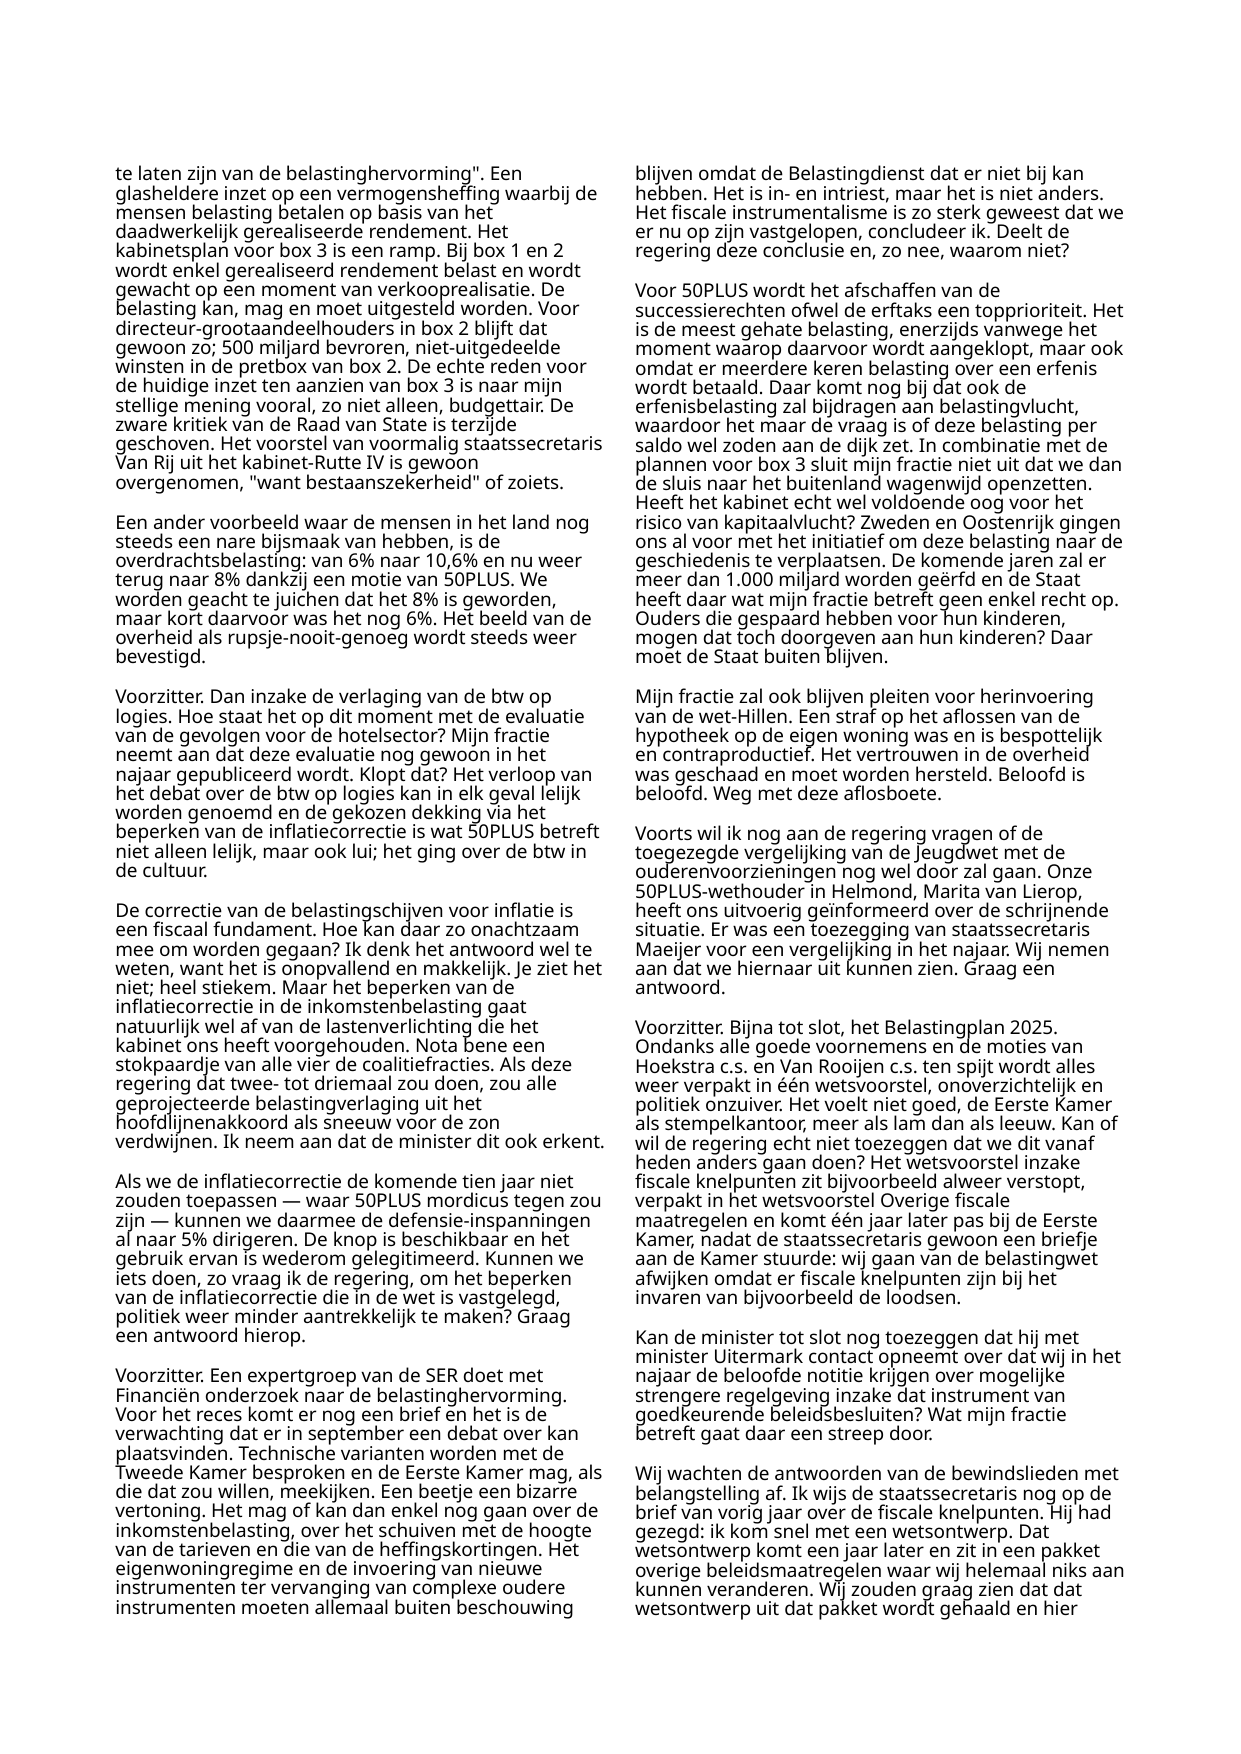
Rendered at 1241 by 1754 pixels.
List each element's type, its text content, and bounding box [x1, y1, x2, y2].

text Voorzitter. Bijna tot slot, het Belastingplan 2025. Ondanks alle goede voornemens en de moties van Hoekstra c.s. en Van Rooijen c.s. ten spijt wordt alles weer verpakt in één wetsvoorstel, onoverzichtelijk en politiek onzuiver. Het voelt niet goed, de Eerste Kamer als stempelkantoor, meer als lam dan als leeuw. Kan of wil de regering echt niet toezeggen dat we dit vanaf heden anders gaan doen? Het wetsvoorstel inzake fiscale knelpunten zit bijvoorbeeld alweer verstopt, verpakt in het wetsvoorstel Overige fiscale maatregelen en komt één jaar later pas bij de Eerste Kamer, nadat de staatssecretaris gewoon een briefje aan de Kamer stuurde: wij gaan van de belastingwet afwijken omdat er fiscale knelpunten zijn bij het invaren van bijvoorbeeld de loodsen. [635, 1019, 1125, 1308]
text Een ander voorbeeld waar de mensen in het land nog steeds een nare bijsmaak van hebben, is de overdrachtsbelasting: van 6% naar 10,6% en nu weer terug naar 8% dankzij een motie van 50PLUS. We worden geacht te juichen dat het 8% is geworden, maar kort daarvoor was het nog 6%. Het beeld van de overheid als rupsje-nooit-genoeg wordt steeds weer bevestigd. [115, 514, 605, 668]
text Voorzitter. Dan inzake de verlaging van de btw op logies. Hoe staat het op dit moment met de evaluatie van de gevolgen voor de hotelsector? Mijn fractie neemt aan dat deze evaluatie nog gewoon in het najaar gepubliceerd wordt. Klopt dat? Het verloop van het debat over de btw op logies kan in elk geval lelijk worden genoemd en de gekozen dekking via het beperken van de inflatiecorrectie is wat 50PLUS betreft niet alleen lelijk, maar ook lui; het ging over de btw in de cultuur. [115, 688, 605, 881]
text Voorzitter. Een expertgroep van de SER doet met Financiën onderzoek naar de belastinghervorming. Voor het reces komt er nog een brief en het is de verwachting dat er in september een debat over kan plaatsvinden. Technische varianten worden met de Tweede Kamer besproken en de Eerste Kamer mag, als die dat zou willen, meekijken. Een beetje een bizarre vertoning. Het mag of kan dan enkel nog gaan over de inkomstenbelasting, over het schuiven met de hoogte van de tarieven en die van de heffingskortingen. Het eigenwoningregime en de invoering van nieuwe instrumenten ter vervanging van complexe oudere instrumenten moeten allemaal buiten beschouwing [115, 1367, 605, 1618]
text Kan de minister tot slot nog toezeggen dat hij met minister Uitermark contact opneemt over dat wij in het najaar de beloofde notitie krijgen over mogelijke strengere regelgeving inzake dat instrument van goedkeurende beleidsbesluiten? Wat mijn fractie betreft gaat daar een streep door. [635, 1329, 1125, 1444]
text Voorts wil ik nog aan de regering vragen of de toegezegde vergelijking van de Jeugdwet met de ouderenvoorzieningen nog wel door zal gaan. Onze 50PLUS-wethouder in Helmond, Marita van Lierop, heeft ons uitvoerig geïnformeerd over de schrijnende situatie. Er was een toezegging van staatssecretaris Maeijer voor een vergelijking in het najaar. Wij nemen aan dat we hiernaar uit kunnen zien. Graag een antwoord. [635, 825, 1125, 998]
text Mijn fractie zal ook blijven pleiten voor herinvoering van de wet-Hillen. Een straf op het aflossen van de hypotheek op de eigen woning was en is bespottelijk en contraproductief. Het vertrouwen in de overheid was geschaad en moet worden hersteld. Beloofd is beloofd. Weg met deze aflosboete. [635, 688, 1125, 804]
text blijven omdat de Belastingdienst dat er niet bij kan hebben. Het is in- en intriest, maar het is niet anders. Het fiscale instrumentalisme is zo sterk geweest dat we er nu op zijn vastgelopen, concludeer ik. Deelt de regering deze conclusie en, zo nee, waarom niet? [635, 165, 1125, 262]
text Voor 50PLUS wordt het afschaffen van de successierechten ofwel de erftaks een topprioriteit. Het is de meest gehate belasting, enerzijds vanwege het moment waarop daarvoor wordt aangeklopt, maar ook omdat er meerdere keren belasting over een erfenis wordt betaald. Daar komt nog bij dat ook de erfenisbelasting zal bijdragen aan belastingvlucht, waardoor het maar de vraag is of deze belasting per saldo wel zoden aan de dijk zet. In combinatie met de plannen voor box 3 sluit mijn fractie niet uit dat we dan de sluis naar het buitenland wagenwijd openzetten. Heeft het kabinet echt wel voldoende oog voor het risico van kapitaalvlucht? Zweden en Oostenrijk gingen ons al voor met het initiatief om deze belasting naar de geschiedenis te verplaatsen. De komende jaren zal er meer dan 1.000 miljard worden geërfd en de Staat heeft daar wat mijn fractie betreft geen enkel recht op. Ouders die gespaard hebben voor hun kinderen, mogen dat toch doorgeven aan hun kinderen? Daar moet de Staat buiten blijven. [635, 282, 1125, 668]
text Als we de inflatiecorrectie de komende tien jaar niet zouden toepassen — waar 50PLUS mordicus tegen zou zijn — kunnen we daarmee de defensie-inspanningen al naar 5% dirigeren. De knop is beschikbaar en het gebruik ervan is wederom gelegitimeerd. Kunnen we iets doen, zo vraag ik de regering, om het beperken van de inflatiecorrectie die in de wet is vastgelegd, politiek weer minder aantrekkelijk te maken? Graag een antwoord hierop. [115, 1173, 605, 1347]
text De correctie van de belastingschijven voor inflatie is een fiscaal fundament. Hoe kan daar zo onachtzaam mee om worden gegaan? Ik denk het antwoord wel te weten, want het is onopvallend en makkelijk. Je ziet het niet; heel stiekem. Maar het beperken van de inflatiecorrectie in de inkomstenbelasting gaat natuurlijk wel af van de lastenverlichting die het kabinet ons heeft voorgehouden. Nota bene een stokpaardje van alle vier de coalitiefracties. Als deze regering dat twee- tot driemaal zou doen, zou alle geprojecteerde belastingverlaging uit het hoofdlijnenakkoord als sneeuw voor de zon verdwijnen. Ik neem aan dat de minister dit ook erkent. [115, 902, 605, 1152]
text Wij wachten de antwoorden van de bewindslieden met belangstelling af. Ik wijs de staatssecretaris nog op de brief van vorig jaar over de fiscale knelpunten. Hij had gezegd: ik kom snel met een wetsontwerp. Dat wetsontwerp komt een jaar later en zit in een pakket overige beleidsmaatregelen waar wij helemaal niks aan kunnen veranderen. Wij zouden graag zien dat dat wetsontwerp uit dat pakket wordt gehaald en hier [635, 1465, 1125, 1619]
text te laten zijn van de belastinghervorming". Een glasheldere inzet op een vermogensheffing waarbij de mensen belasting betalen op basis van het daadwerkelijk gerealiseerde rendement. Het kabinetsplan voor box 3 is een ramp. Bij box 1 en 2 wordt enkel gerealiseerd rendement belast en wordt gewacht op een moment van verkooprealisatie. De belasting kan, mag en moet uitgesteld worden. Voor directeur-grootaandeelhouders in box 2 blijft dat gewoon zo; 500 miljard bevroren, niet-uitgedeelde winsten in de pretbox van box 2. De echte reden voor de huidige inzet ten aanzien van box 3 is naar mijn stellige mening vooral, zo niet alleen, budgettair. De zware kritiek van de Raad van State is terzijde geschoven. Het voorstel van voormalig staatssecretaris Van Rij uit het kabinet-Rutte IV is gewoon overgenomen, "want bestaanszekerheid" of zoiets. [115, 165, 605, 493]
